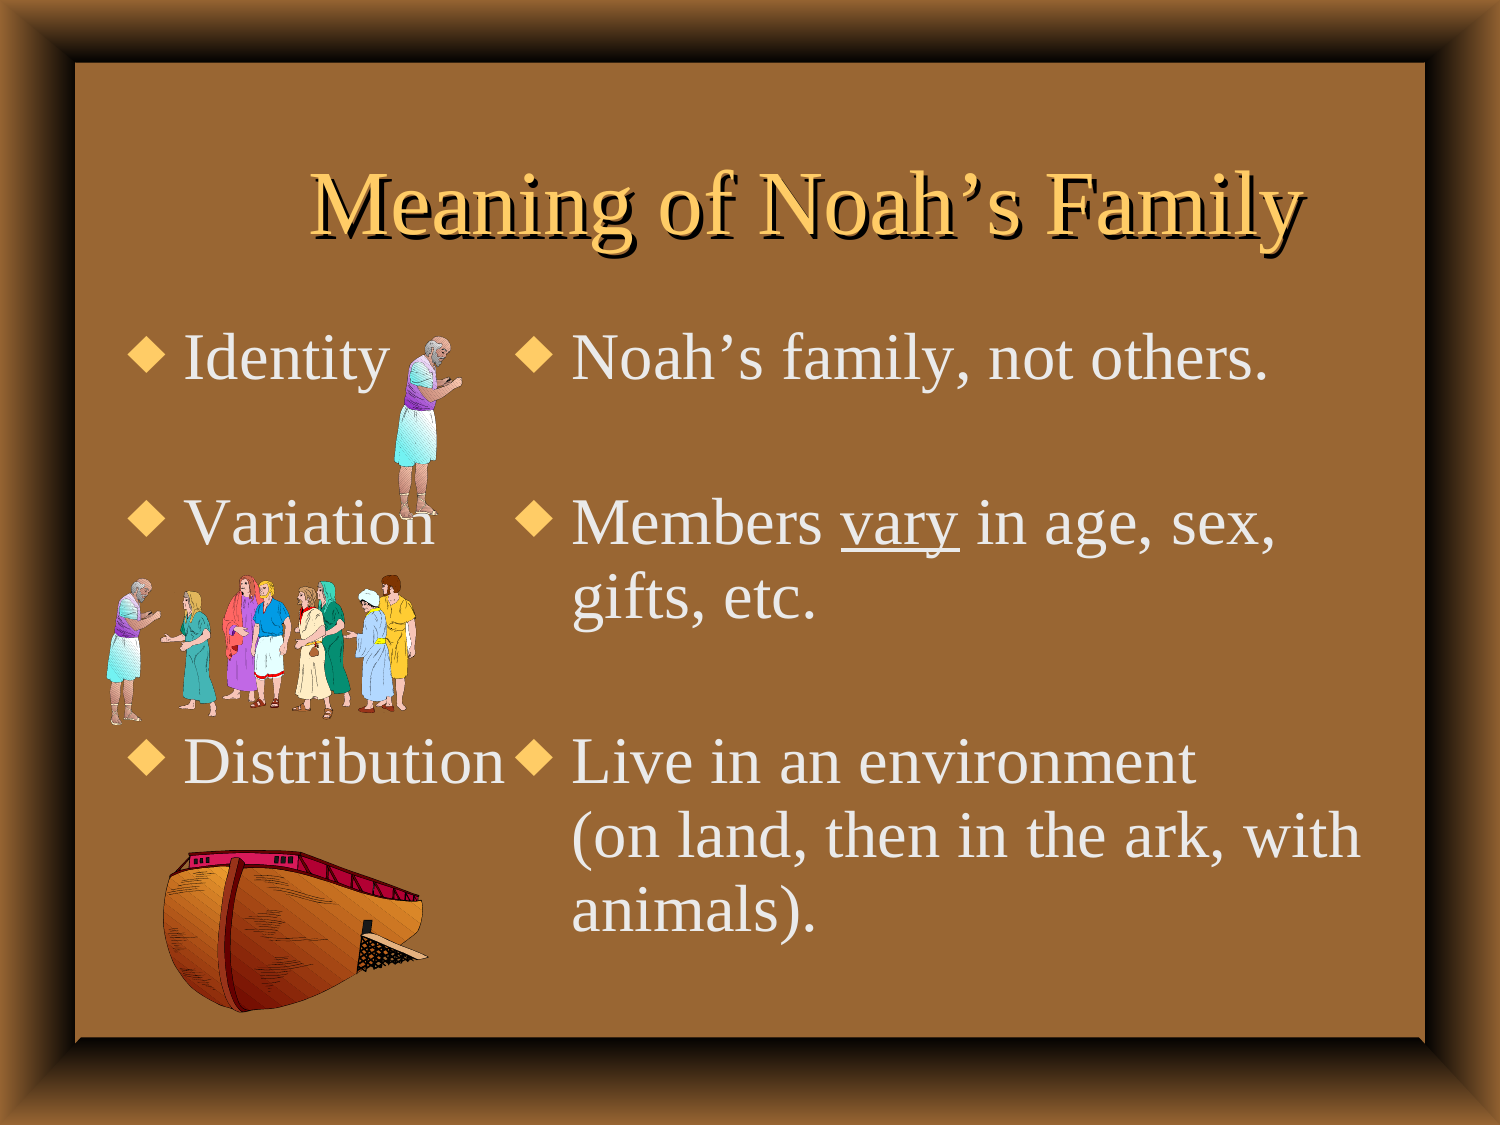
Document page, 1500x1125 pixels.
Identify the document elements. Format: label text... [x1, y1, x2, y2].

chart [162, 849, 429, 1013]
chart [393, 335, 463, 521]
list Identity Variation Distribution [112, 312, 538, 988]
list Noah’s family, not others. Members vary in age, sex, gifts, etc. Live in an environment (on land, then in the ark, with animals). [538, 312, 1388, 988]
chart [106, 575, 417, 726]
title Meaning of Noah’s Family [112, 74, 1388, 263]
